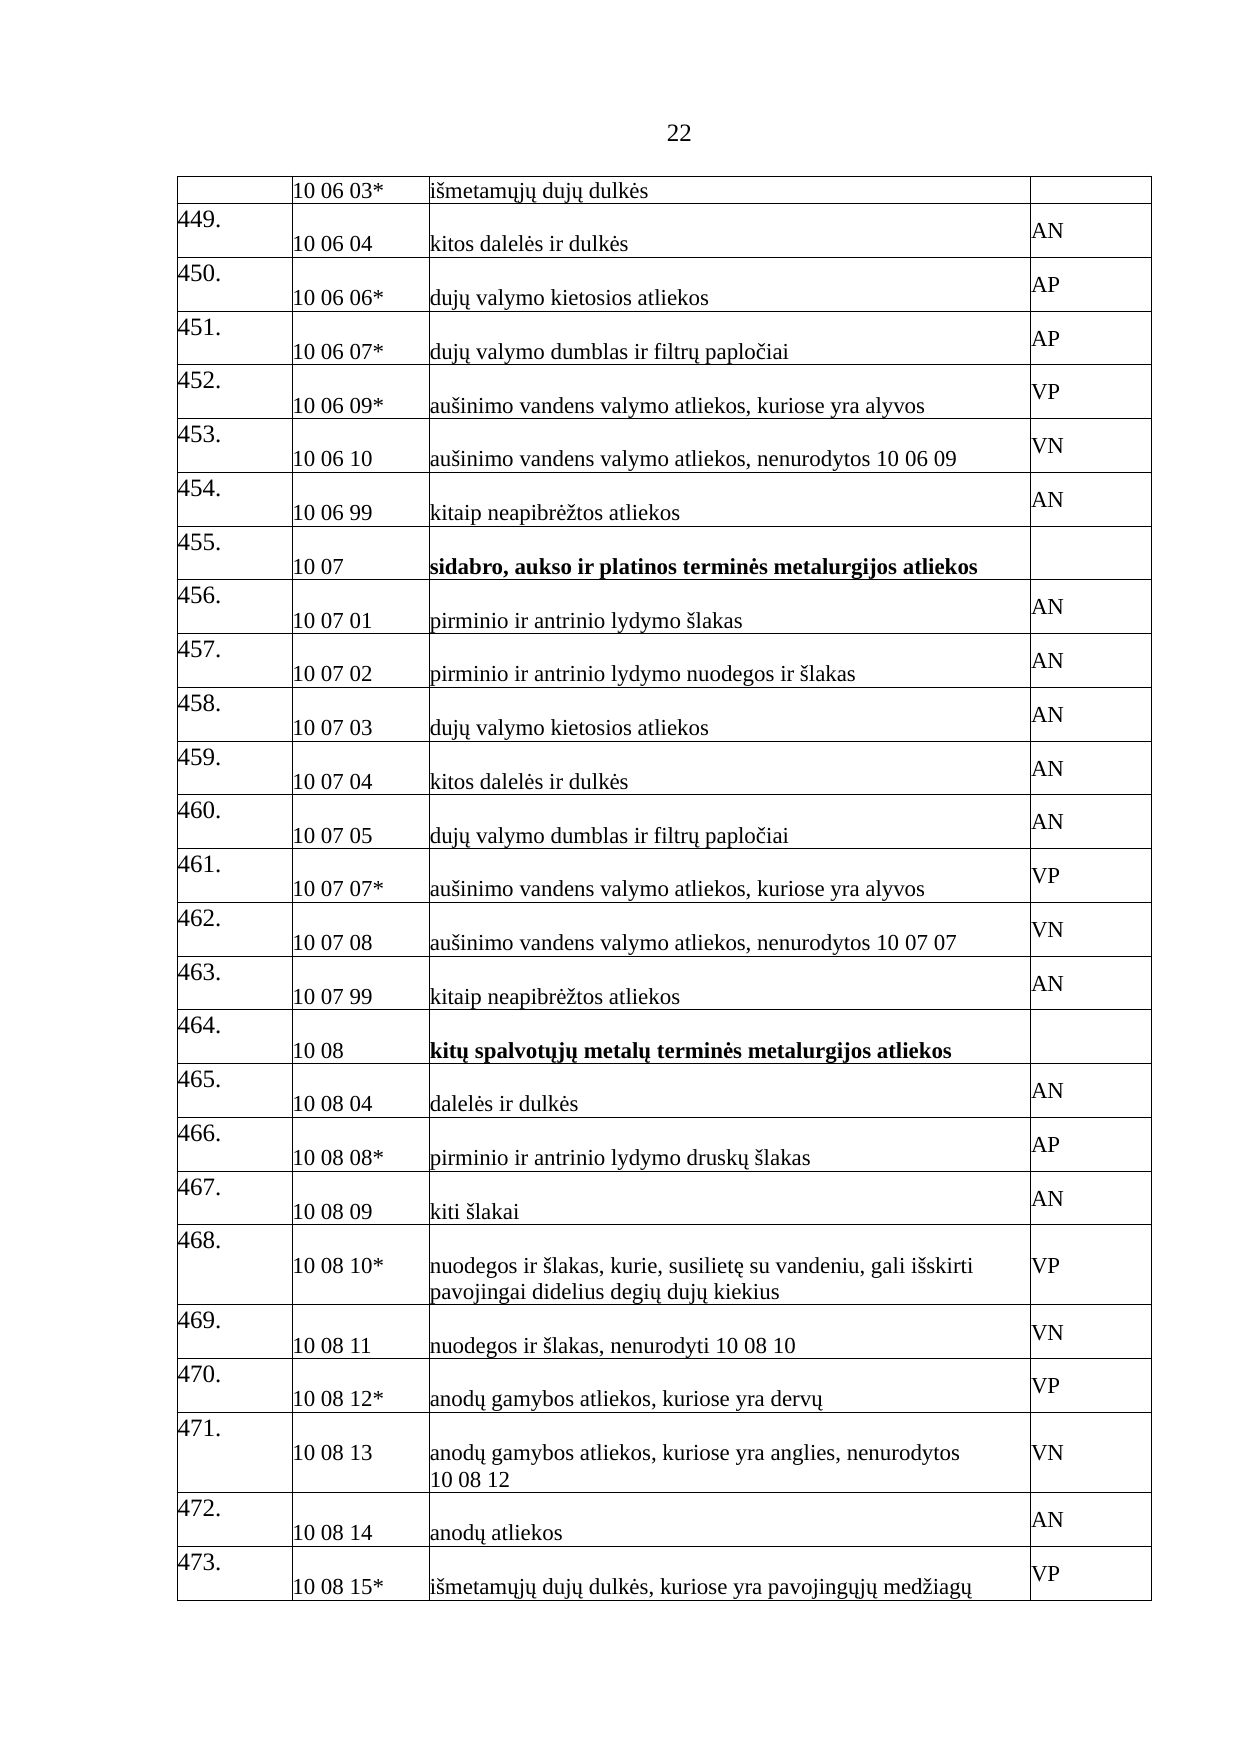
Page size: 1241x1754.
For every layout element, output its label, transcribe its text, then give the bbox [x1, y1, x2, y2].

table_cell [178, 177, 292, 203]
table_cell AN [1031, 688, 1151, 741]
table_cell [178, 580, 292, 633]
table_cell [178, 527, 292, 579]
table_cell 10 06 10 [293, 419, 429, 472]
table_cell [178, 1172, 292, 1224]
table_cell VP [1031, 1359, 1151, 1412]
table_cell [178, 258, 292, 311]
table_cell 10 07 04 [293, 742, 429, 794]
table_cell AN [1031, 795, 1151, 848]
table_cell 10 08 12* [293, 1359, 429, 1412]
table_cell AN [1031, 1493, 1151, 1546]
table_cell 10 07 05 [293, 795, 429, 848]
table_cell 10 07 07* [293, 849, 429, 902]
table_cell [178, 1118, 292, 1171]
table_cell 10 07 [293, 527, 429, 579]
table_cell kiti šlakai [430, 1172, 1030, 1224]
table_cell dujų valymo dumblas ir filtrų papločiai [430, 312, 1030, 364]
table_cell dalelės ir dulkės [430, 1064, 1030, 1117]
table_cell dujų valymo kietosios atliekos [430, 688, 1030, 741]
table_cell [178, 1359, 292, 1412]
table_cell VN [1031, 419, 1151, 472]
table_cell 10 08 [293, 1010, 429, 1063]
table_cell [178, 903, 292, 956]
table_cell [178, 312, 292, 364]
table_cell [178, 957, 292, 1009]
table_cell [178, 1493, 292, 1546]
table_cell sidabro, aukso ir platinos terminės metalurgijos atliekos [430, 527, 1030, 579]
table_cell 10 07 01 [293, 580, 429, 633]
table_cell VN [1031, 1413, 1151, 1492]
table_cell pirminio ir antrinio lydymo druskų šlakas [430, 1118, 1030, 1171]
table_cell VP [1031, 365, 1151, 418]
table_cell VN [1031, 903, 1151, 956]
table_cell 10 06 03* [293, 177, 429, 203]
table_cell 10 08 13 [293, 1413, 429, 1492]
table_cell anodų atliekos [430, 1493, 1030, 1546]
table_cell 10 06 06* [293, 258, 429, 311]
table_cell 10 06 04 [293, 204, 429, 257]
table_cell [178, 849, 292, 902]
table_cell [178, 1305, 292, 1358]
table_cell [178, 419, 292, 472]
table_cell 10 06 07* [293, 312, 429, 364]
table_cell [178, 473, 292, 526]
table_cell [178, 634, 292, 687]
table_cell AN [1031, 1172, 1151, 1224]
table_cell AP [1031, 1118, 1151, 1171]
table_cell aušinimo vandens valymo atliekos, kuriose yra alyvos [430, 849, 1030, 902]
table_cell AN [1031, 204, 1151, 257]
table_cell aušinimo vandens valymo atliekos, nenurodytos 10 07 07 [430, 903, 1030, 956]
table_cell [178, 204, 292, 257]
table_cell išmetamųjų dujų dulkės, kuriose yra pavojingųjų medžiagų [430, 1547, 1030, 1599]
table_cell anodų gamybos atliekos, kuriose yra anglies, nenurodytos 10 08 12 [430, 1413, 1030, 1492]
table_cell kitos dalelės ir dulkės [430, 742, 1030, 794]
table_cell dujų valymo dumblas ir filtrų papločiai [430, 795, 1030, 848]
table_cell AN [1031, 957, 1151, 1009]
table_cell 10 08 08* [293, 1118, 429, 1171]
table_cell [1031, 1010, 1151, 1063]
table_cell dujų valymo kietosios atliekos [430, 258, 1030, 311]
table_cell VP [1031, 1547, 1151, 1599]
table_cell AP [1031, 258, 1151, 311]
table_cell 10 06 99 [293, 473, 429, 526]
table_cell AN [1031, 1064, 1151, 1117]
table_cell 10 08 15* [293, 1547, 429, 1599]
table_cell VP [1031, 1225, 1151, 1304]
table_cell [178, 688, 292, 741]
table_cell 10 07 02 [293, 634, 429, 687]
table_cell 10 08 14 [293, 1493, 429, 1546]
table_cell 10 07 08 [293, 903, 429, 956]
table_cell išmetamųjų dujų dulkės [430, 177, 1030, 203]
table_cell AP [1031, 312, 1151, 364]
table_cell 10 08 04 [293, 1064, 429, 1117]
table_cell [178, 1064, 292, 1117]
table_cell kitos dalelės ir dulkės [430, 204, 1030, 257]
table_cell nuodegos ir šlakas, kurie, susilietę su vandeniu, gali išskirti pavojingai didelius degių dujų kiekius [430, 1225, 1030, 1304]
table_cell 10 08 10* [293, 1225, 429, 1304]
table_cell [178, 742, 292, 794]
table_cell [178, 1225, 292, 1304]
table_cell 10 07 03 [293, 688, 429, 741]
table_cell VN [1031, 1305, 1151, 1358]
table_cell AN [1031, 580, 1151, 633]
table_cell kitaip neapibrėžtos atliekos [430, 957, 1030, 1009]
table_cell AN [1031, 742, 1151, 794]
table_cell kitaip neapibrėžtos atliekos [430, 473, 1030, 526]
table_cell [178, 1413, 292, 1492]
table_cell [1031, 527, 1151, 579]
table_cell AN [1031, 634, 1151, 687]
table_cell [178, 1547, 292, 1599]
table_cell [1031, 177, 1151, 203]
table_cell 10 07 99 [293, 957, 429, 1009]
table_cell aušinimo vandens valymo atliekos, kuriose yra alyvos [430, 365, 1030, 418]
table_cell [178, 1010, 292, 1063]
table_cell 10 08 11 [293, 1305, 429, 1358]
table_cell anodų gamybos atliekos, kuriose yra dervų [430, 1359, 1030, 1412]
table_cell [178, 365, 292, 418]
table_cell 10 06 09* [293, 365, 429, 418]
table_cell [178, 795, 292, 848]
table_cell pirminio ir antrinio lydymo šlakas [430, 580, 1030, 633]
table_cell pirminio ir antrinio lydymo nuodegos ir šlakas [430, 634, 1030, 687]
table_cell 10 08 09 [293, 1172, 429, 1224]
table_cell AN [1031, 473, 1151, 526]
table_cell VP [1031, 849, 1151, 902]
table_cell kitų spalvotųjų metalų terminės metalurgijos atliekos [430, 1010, 1030, 1063]
table_cell aušinimo vandens valymo atliekos, nenurodytos 10 06 09 [430, 419, 1030, 472]
table_cell nuodegos ir šlakas, nenurodyti 10 08 10 [430, 1305, 1030, 1358]
